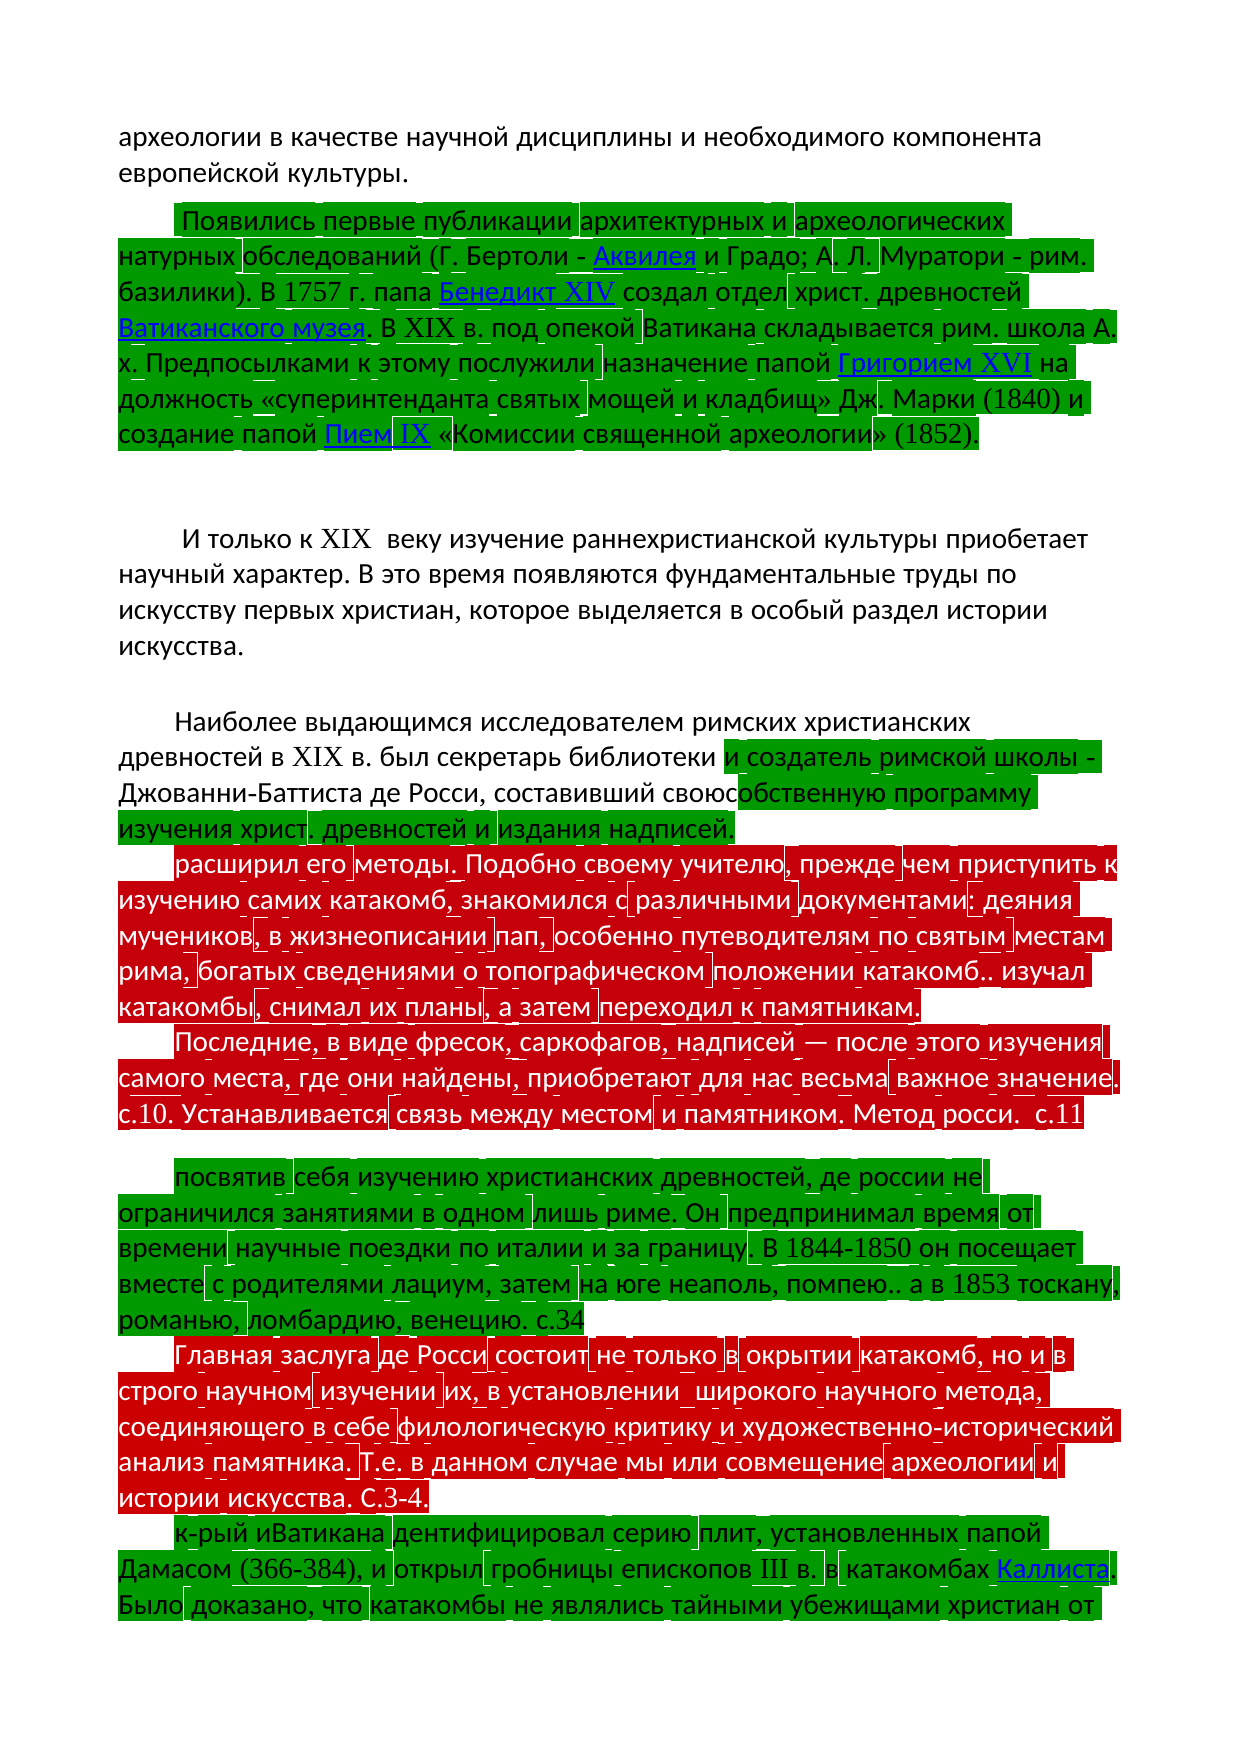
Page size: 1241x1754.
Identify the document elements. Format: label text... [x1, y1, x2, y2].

text Последние, в виде фресок, саркофагов, надписей — после этого изучения самого места, где они найдены, приобретают для нас весьма важное значение. с.10. Устанавливается связь между местом и памятником. Метод росси. с.11 [118, 1023, 1122, 1130]
text археологии в качестве научной дисциплины и необходимого компонента европейской культуры. [118, 118, 1122, 189]
text к-рый иВатикана дентифицировал серию плит, установленных папой Дамасом (366-384), и открыл гробницы епископов III в. в катакомбах Каллиста. Было доказано, что катакомбы не являлись тайными убежищами христиан от [118, 1514, 1122, 1621]
text Наиболее выдающимся исследователем римских христианских древностей в XIX в. был секретарь библиотеки и создатель римской школы - Джованни-Баттиста де Росси, составивший своюсобственную программу изучения христ. древностей и издания надписей. [118, 703, 1122, 845]
text расширил его методы. Подобно своему учителю, прежде чем приступить к изучению самих катакомб, знакомился с различными документами: деяния мучеников, в жизнеописании пап, особенно путеводителям по святым местам рима, богатых сведениями о топографическом положении катакомб.. изучал катакомбы, снимал их планы, а затем переходил к памятникам. [118, 845, 1122, 1023]
text посвятив себя изучению христианских древностей, де россии не ограничился занятиями в одном лишь риме. Он предпринимал время от времени научные поездки по италии и за границу. В 1844-1850 он посещает вместе с родителями лациум, затем на юге неаполь, помпею.. а в 1853 тоскану, романью, ломбардию, венецию. с.34 [118, 1158, 1122, 1336]
text Появились первые публикации архитектурных и археологических натурных обследований (Г. Бертоли - Аквилея и Градо; А. Л. Муратори - рим. базилики). В 1757 г. папа Бенедикт XIV создал отдел христ. древностей Ватиканского музея. В XIX в. под опекой Ватикана складывается рим. школа А. х. Предпосылками к этому послужили назначение папой Григорием XVI на должность «суперинтенданта святых мощей и кладбищ» Дж. Марки (1840) и создание папой Пием IX «Комиссии священной археологии» (1852). [118, 202, 1122, 451]
text Главная заслуга де Росси состоит не только в окрытии катакомб, но и в строго научном изучении их, в установлении широкого научного метода, соединяющего в себе филологическую критику и художественно-исторический анализ памятника. Т.е. в данном случае мы или совмещение археологии и истории искусства. С.3-4. [118, 1336, 1122, 1514]
text И только к XIX веку изучение раннехристианской культуры приобетает научный характер. В это время появляются фундаментальные труды по искусству первых христиан, которое выделяется в особый раздел истории искусства. [118, 520, 1122, 662]
